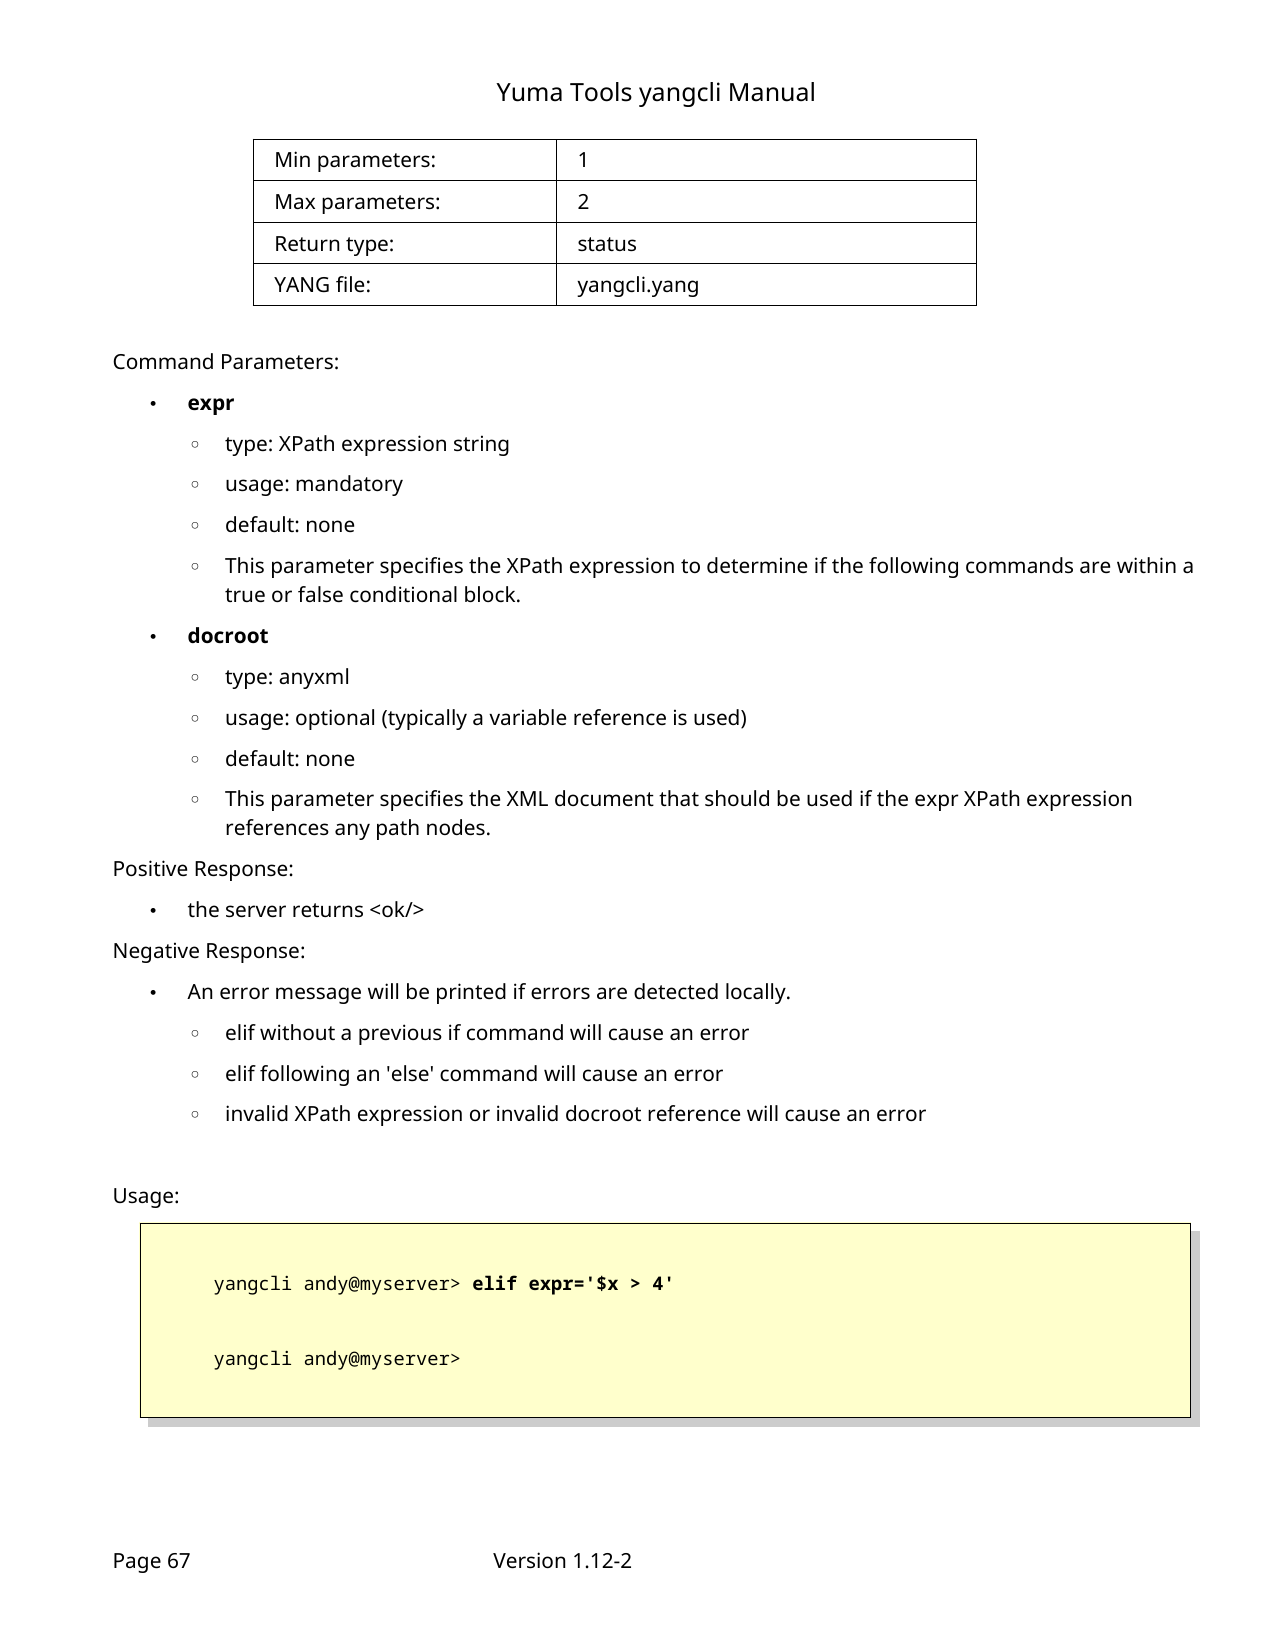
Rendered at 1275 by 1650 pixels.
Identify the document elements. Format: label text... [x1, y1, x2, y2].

text Negative Response: [112, 936, 1200, 964]
list expr [150, 388, 1200, 416]
text yangcli andy@myserver> elif expr='$x > 4' [141, 1260, 1190, 1295]
list default: none [187, 511, 1200, 539]
table_cell Return type: [254, 223, 556, 263]
list elif without a previous if command will cause an error [187, 1018, 1200, 1046]
list type: XPath expression string [187, 429, 1200, 457]
list usage: mandatory [187, 469, 1200, 498]
list the server returns <ok/> [150, 895, 1200, 923]
list elif following an 'else' command will cause an error [187, 1059, 1200, 1087]
text yangcli andy@myserver> [141, 1335, 1190, 1370]
list invalid XPath expression or invalid docroot reference will cause an error [187, 1099, 1200, 1128]
table_cell Min parameters: [254, 140, 556, 180]
table_cell YANG file: [254, 264, 556, 305]
list type: anyxml [187, 662, 1200, 690]
table_cell status [557, 223, 976, 263]
table_cell Max parameters: [254, 181, 556, 222]
list default: none [187, 744, 1200, 772]
table_cell 2 [557, 181, 976, 222]
list This parameter specifies the XPath expression to determine if the following commands are within a true or false conditional block. [187, 551, 1200, 608]
text Command Parameters: [112, 347, 1200, 375]
table_cell yangcli.yang [557, 264, 976, 305]
table_cell 1 [557, 140, 976, 180]
list This parameter specifies the XML document that should be used if the expr XPath expression references any path nodes. [187, 784, 1200, 841]
text Usage: [112, 1181, 1200, 1210]
list An error message will be printed if errors are detected locally. [150, 977, 1200, 1005]
text Positive Response: [112, 854, 1200, 882]
list docroot [150, 621, 1200, 649]
list usage: optional (typically a variable reference is used) [187, 703, 1200, 731]
